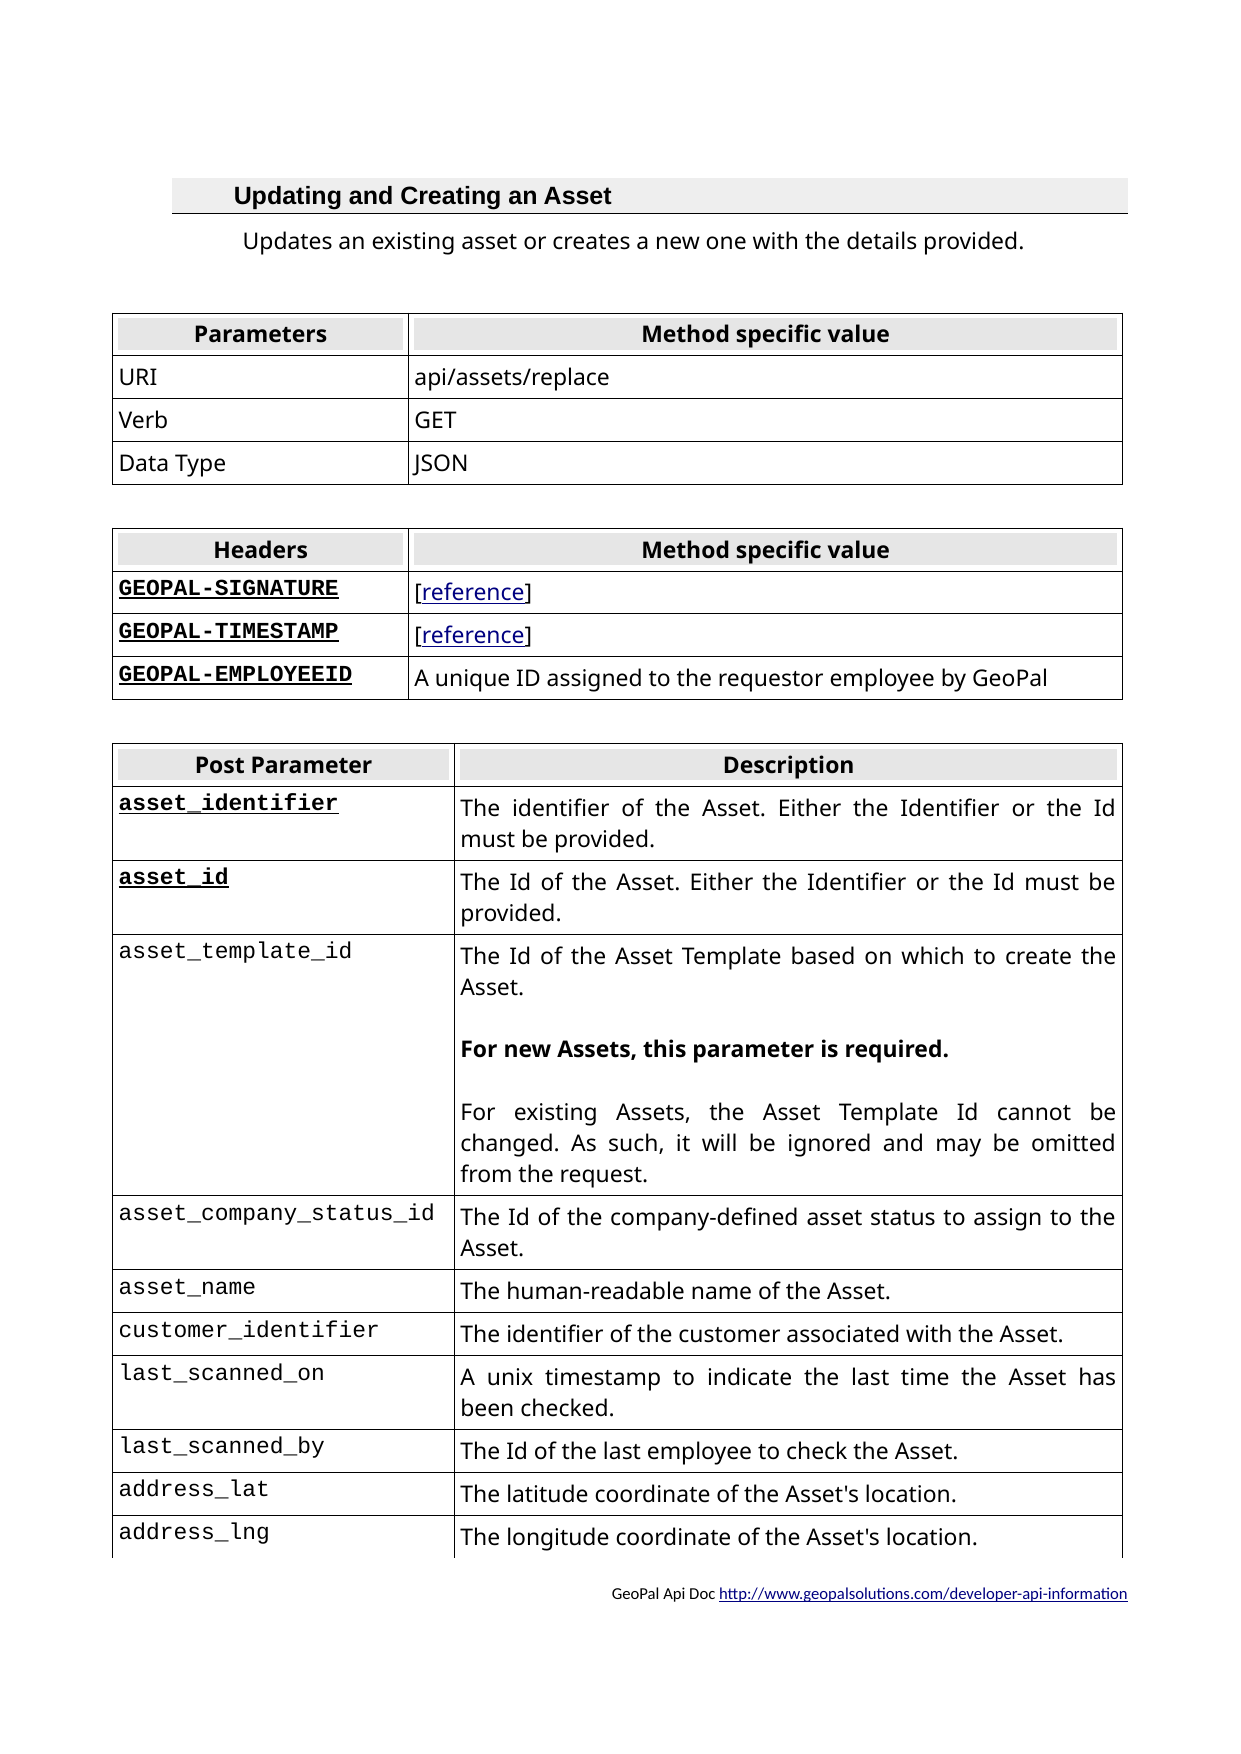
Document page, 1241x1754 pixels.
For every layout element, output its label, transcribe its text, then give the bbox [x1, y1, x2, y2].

table_cell GEOPAL-TIMESTAMP [113, 614, 408, 656]
table_header Method specific value [409, 529, 1122, 571]
table_cell customer_identifier [113, 1313, 454, 1355]
table_cell The human-readable name of the Asset. [455, 1270, 1122, 1312]
table_cell The Id of the Asset Template based on which to create the Asset. For new Assets, this parameter is required. For existing Assets, the Asset Template Id cannot be changed. As such, it will be ignored and may be omitted from the request. [455, 935, 1122, 1195]
table_header Parameters [113, 314, 408, 355]
table_header Headers [113, 529, 408, 571]
table_cell asset_id [113, 861, 454, 934]
table_cell Data Type [113, 442, 408, 484]
table_cell The longitude coordinate of the Asset's location. [455, 1516, 1122, 1554]
table_header Method specific value [409, 314, 1122, 355]
table_cell GEOPAL-EMPLOYEEID [113, 657, 408, 699]
table_header Post Parameter [113, 744, 454, 786]
table_cell The Id of the company-defined asset status to assign to the Asset. [455, 1196, 1122, 1269]
table_cell [reference] [409, 614, 1122, 656]
table_cell The latitude coordinate of the Asset's location. [455, 1473, 1122, 1515]
table_cell [reference] [409, 572, 1122, 613]
table_cell asset_name [113, 1270, 454, 1312]
table_cell URI [113, 356, 408, 398]
table_cell asset_company_status_id [113, 1196, 454, 1269]
table_cell The identifier of the customer associated with the Asset. [455, 1313, 1122, 1355]
table_cell Verb [113, 399, 408, 441]
table_cell api/assets/replace [409, 356, 1122, 398]
text Updates an existing asset or creates a new one with the details provided. [172, 225, 1128, 256]
table_cell asset_template_id [113, 935, 454, 1195]
table_cell JSON [409, 442, 1122, 484]
table_cell address_lng [113, 1516, 454, 1554]
table_cell GET [409, 399, 1122, 441]
table_cell A unix timestamp to indicate the last time the Asset has been checked. [455, 1356, 1122, 1429]
table_cell The identifier of the Asset. Either the Identifier or the Id must be provided. [455, 787, 1122, 860]
table_cell The Id of the Asset. Either the Identifier or the Id must be provided. [455, 861, 1122, 934]
table_cell asset_identifier [113, 787, 454, 860]
subtitle Updating and Creating an Asset [172, 178, 1128, 213]
table_cell The Id of the last employee to check the Asset. [455, 1430, 1122, 1472]
table_cell A unique ID assigned to the requestor employee by GeoPal [409, 657, 1122, 699]
table_cell last_scanned_by [113, 1430, 454, 1472]
table_cell last_scanned_on [113, 1356, 454, 1429]
table_cell GEOPAL-SIGNATURE [113, 572, 408, 613]
table_header Description [455, 744, 1122, 786]
table_cell address_lat [113, 1473, 454, 1515]
